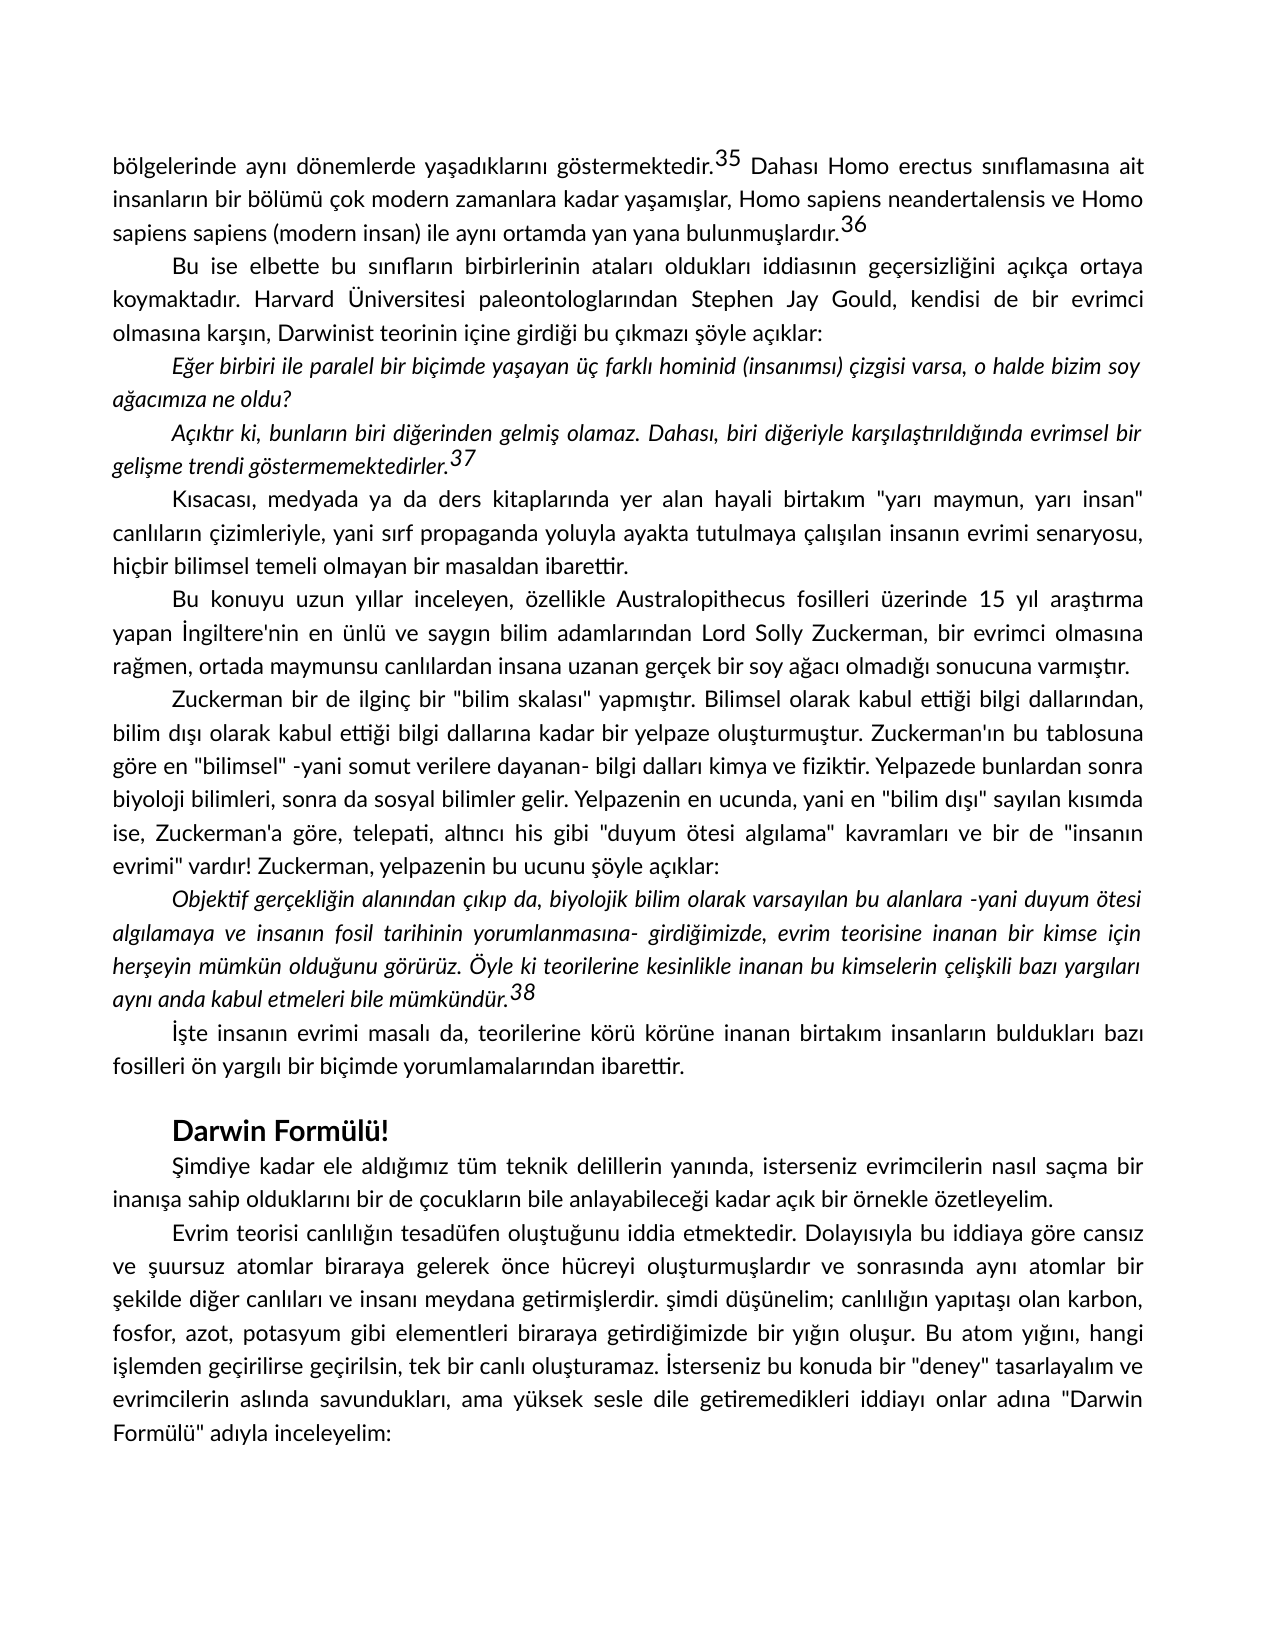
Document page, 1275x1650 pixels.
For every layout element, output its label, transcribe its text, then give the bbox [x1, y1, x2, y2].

text Kısacası, medyada ya da ders kitaplarında yer alan hayali birtakım "yarı maymun, yarı insan" canlıların çizimleriyle, yani sırf propaganda yoluyla ayakta tutulmaya çalışılan insanın evrimi senaryosu, hiçbir bilimsel temeli olmayan bir masaldan ibarettir. [112, 481, 1145, 581]
text Zuckerman bir de ilginç bir "bilim skalası" yapmıştır. Bilimsel olarak kabul ettiği bilgi dallarından, bilim dışı olarak kabul ettiği bilgi dallarına kadar bir yelpaze oluşturmuştur. Zuckerman'ın bu tablosuna göre en "bilimsel" -yani somut verilere dayanan- bilgi dalları kimya ve fiziktir. Yelpazede bunlardan sonra biyoloji bilimleri, sonra da sosyal bilimler gelir. Yelpazenin en ucunda, yani en "bilim dışı" sayılan kısımda ise, Zuckerman'a göre, telepati, altıncı his gibi "duyum ötesi algılama" kavramları ve bir de "insanın evrimi" vardır! Zuckerman, yelpazenin bu ucunu şöyle açıklar: [112, 681, 1145, 881]
text Eğer birbiri ile paralel bir biçimde yaşayan üç farklı hominid (insanımsı) çizgisi varsa, o halde bizim soy ağacımıza ne oldu? [112, 348, 1145, 414]
text Darwin Formülü! [112, 1114, 1145, 1148]
text Bu konuyu uzun yıllar inceleyen, özellikle Australopithecus fosilleri üzerinde 15 yıl araştırma yapan İngiltere'nin en ünlü ve saygın bilim adamlarından Lord Solly Zuckerman, bir evrimci olmasına rağmen, ortada maymunsu canlılardan insana uzanan gerçek bir soy ağacı olmadığı sonucuna varmıştır. [112, 581, 1145, 681]
text İşte insanın evrimi masalı da, teorilerine körü körüne inanan birtakım insanların buldukları bazı fosilleri ön yargılı bir biçimde yorumlamalarından ibarettir. [112, 1014, 1145, 1081]
text Objektif gerçekliğin alanından çıkıp da, biyolojik bilim olarak varsayılan bu alanlara -yani duyum ötesi algılamaya ve insanın fosil tarihinin yorumlanmasına- girdiğimizde, evrim teorisine inanan bir kimse için herşeyin mümkün olduğunu görürüz. Öyle ki teorilerine kesinlikle inanan bu kimselerin çelişkili bazı yargıları aynı anda kabul etmeleri bile mümkündür.38 [112, 881, 1145, 1014]
text bölgelerinde aynı dönemlerde yaşadıklarını göstermektedir.35 Dahası Homo erectus sınıflamasına ait insanların bir bölümü çok modern zamanlara kadar yaşamışlar, Homo sapiens neandertalensis ve Homo sapiens sapiens (modern insan) ile aynı ortamda yan yana bulunmuşlardır.36 [112, 148, 1145, 248]
text Bu ise elbette bu sınıfların birbirlerinin ataları oldukları iddiasının geçersizliğini açıkça ortaya koymaktadır. Harvard Üniversitesi paleontologlarından Stephen Jay Gould, kendisi de bir evrimci olmasına karşın, Darwinist teorinin içine girdiği bu çıkmazı şöyle açıklar: [112, 248, 1145, 348]
text Evrim teorisi canlılığın tesadüfen oluştuğunu iddia etmektedir. Dolayısıyla bu iddiaya göre cansız ve şuursuz atomlar biraraya gelerek önce hücreyi oluşturmuşlardır ve sonrasında aynı atomlar bir şekilde diğer canlıları ve insanı meydana getirmişlerdir. şimdi düşünelim; canlılığın yapıtaşı olan karbon, fosfor, azot, potasyum gibi elementleri biraraya getirdiğimizde bir yığın oluşur. Bu atom yığını, hangi işlemden geçirilirse geçirilsin, tek bir canlı oluşturamaz. İsterseniz bu konuda bir "deney" tasarlayalım ve evrimcilerin aslında savundukları, ama yüksek sesle dile getiremedikleri iddiayı onlar adına "Darwin Formülü" adıyla inceleyelim: [112, 1214, 1145, 1448]
text Açıktır ki, bunların biri diğerinden gelmiş olamaz. Dahası, biri diğeriyle karşılaştırıldığında evrimsel bir gelişme trendi göstermemektedirler.37 [112, 414, 1145, 481]
text Şimdiye kadar ele aldığımız tüm teknik delillerin yanında, isterseniz evrimcilerin nasıl saçma bir inanışa sahip olduklarını bir de çocukların bile anlayabileceği kadar açık bir örnekle özetleyelim. [112, 1148, 1145, 1214]
